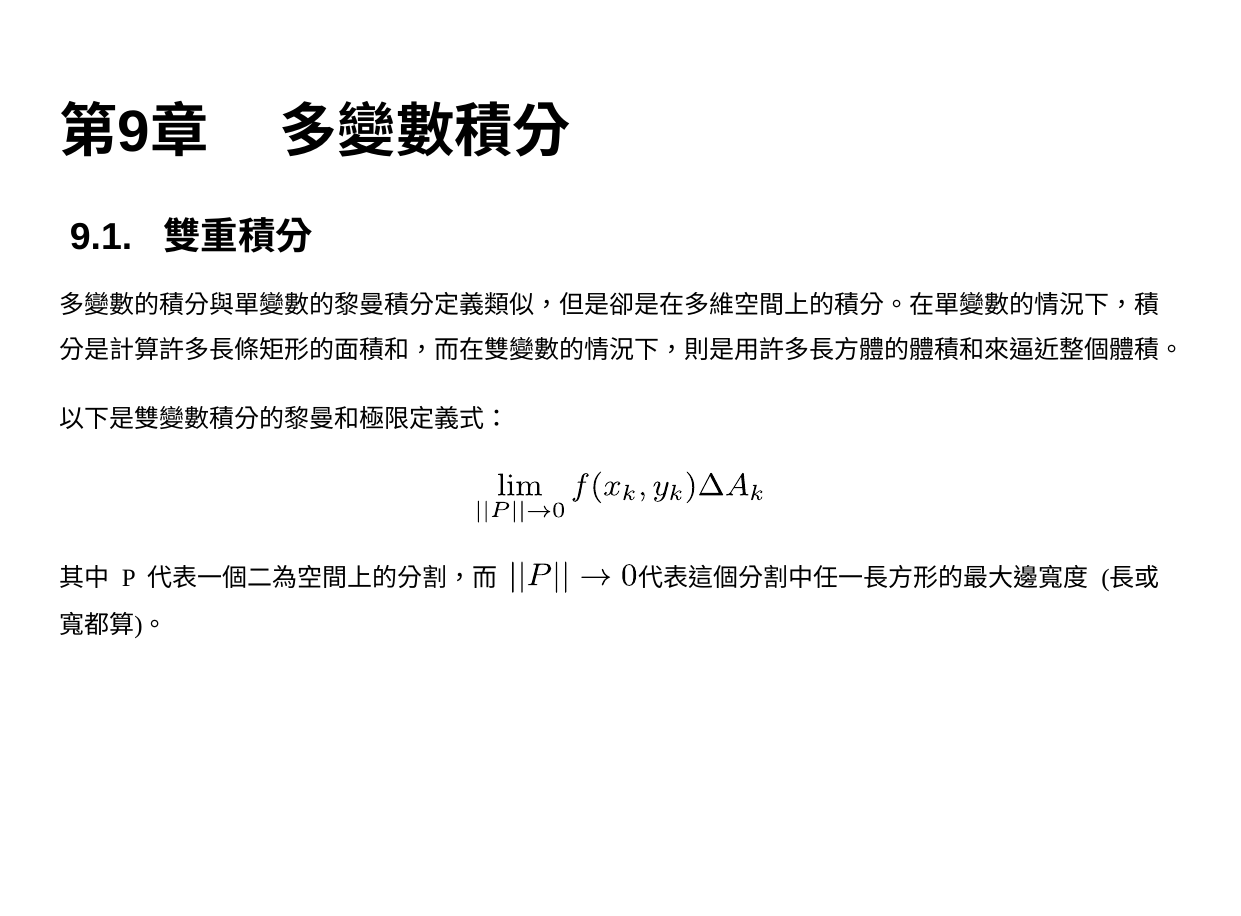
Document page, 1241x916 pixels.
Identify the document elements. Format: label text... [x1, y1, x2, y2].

text 其中 P 代表一個二為空間上的分割，而 代表這個分割中任一長方形的最大邊寬度 (長或寬都算)。 [59, 557, 1181, 641]
text 以下是雙變數積分的黎曼和極限定義式： [59, 399, 1181, 435]
text 多變數的積分與單變數的黎曼積分定義類似，但是卻是在多維空間上的積分。在單變數的情況下，積分是計算許多長條矩形的面積和，而在雙變數的情況下，則是用許多長方體的體積和來逼近整個體積。 [59, 284, 1181, 366]
subtitle 雙重積分 [59, 206, 1181, 260]
subtitle 多變數積分 [59, 84, 1181, 168]
